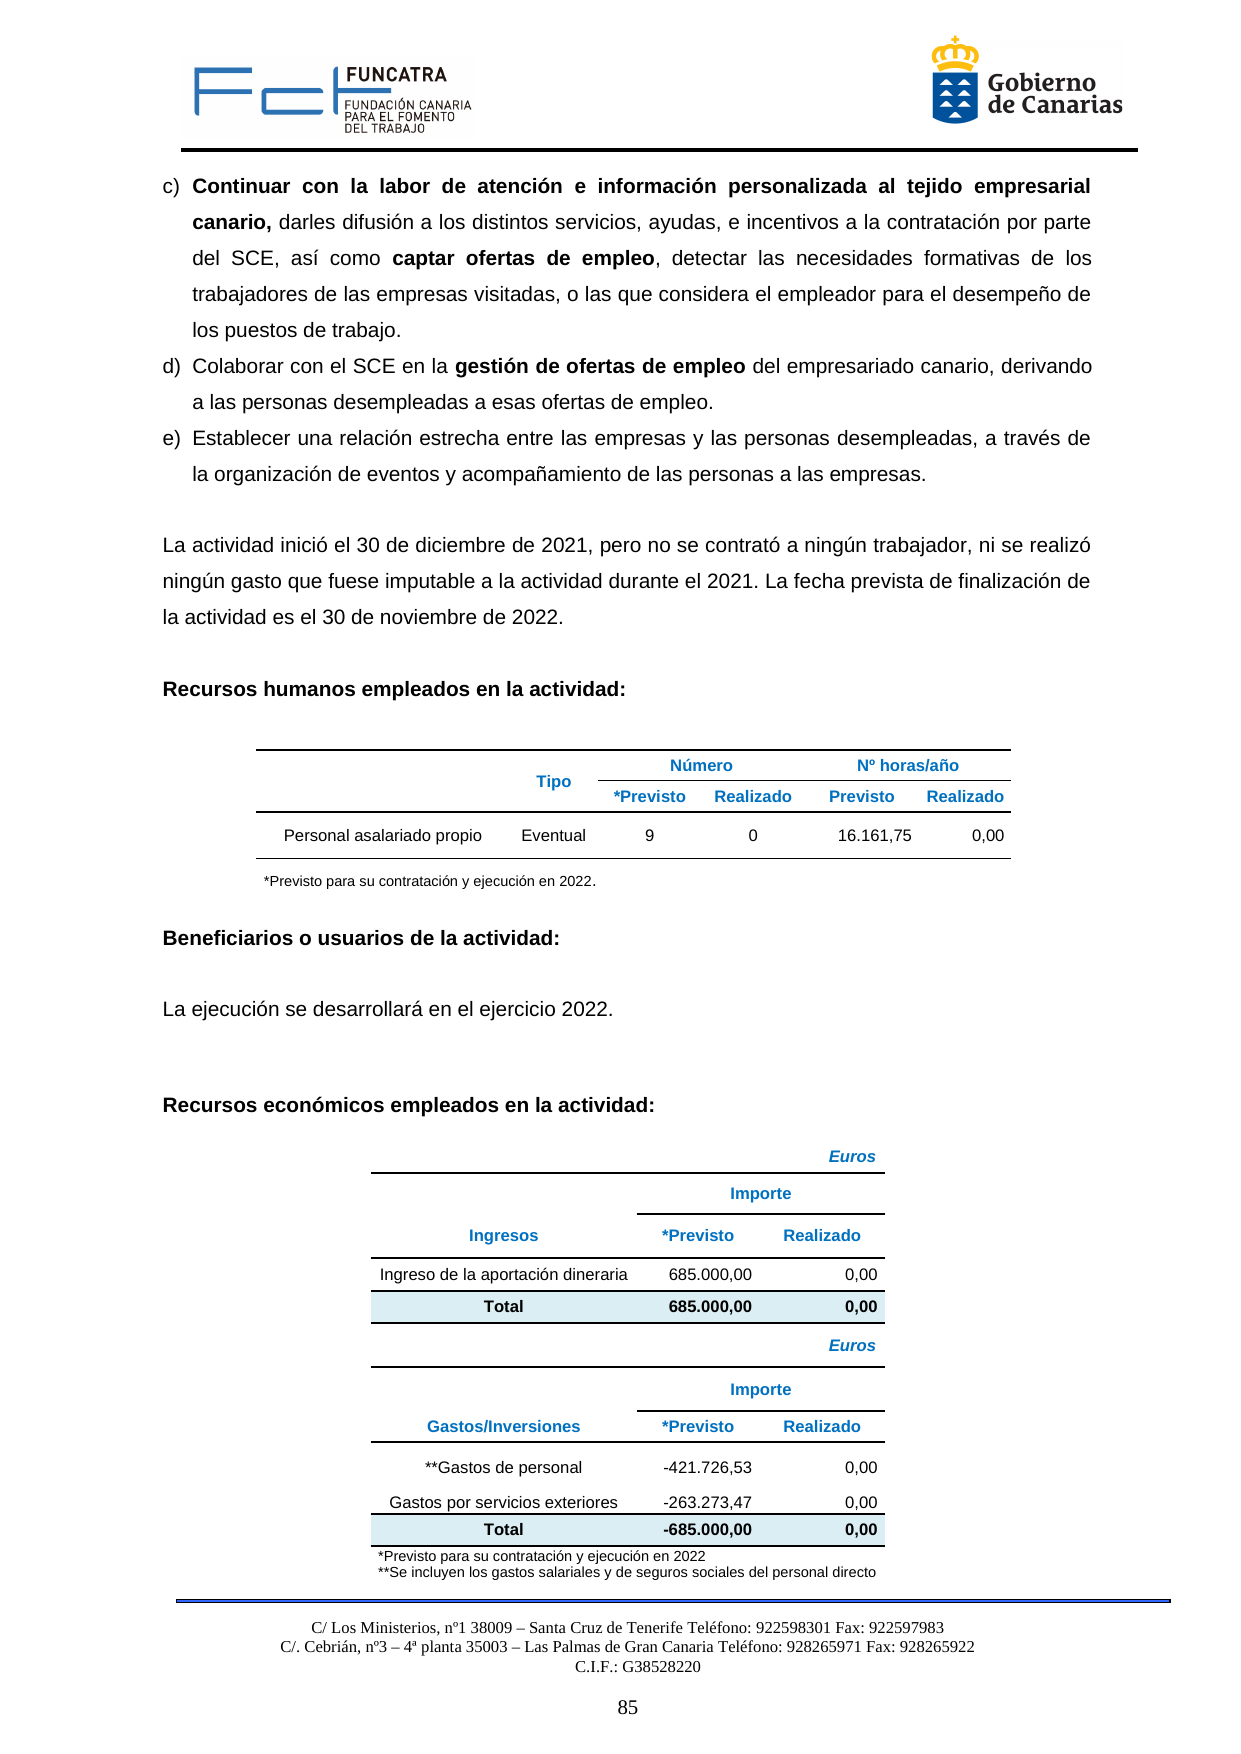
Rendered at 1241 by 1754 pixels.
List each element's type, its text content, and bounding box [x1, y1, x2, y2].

list Continuar con la labor de atención e información personalizada al tejido empresarial canario, darles difusión a los distintos servicios, ayudas, e incentivos a la contratación por parte del SCE, así como captar ofertas de empleo, detectar las necesidades formativas de los trabajadores de las empresas visitadas, o las que considera el empleador para el desempeño de los puestos de trabajo. [162, 174, 1093, 342]
table_cell Realizado [919, 781, 1011, 811]
table_cell Gastos por servicios exteriores [371, 1493, 637, 1512]
table_cell [256, 780, 509, 811]
table_cell Realizado [759, 1412, 885, 1441]
table_cell Realizado [759, 1215, 885, 1257]
table_cell 16.161,75 [805, 813, 919, 858]
list Colaborar con el SCE en la gestión de ofertas de empleo del empresariado canario, derivando a las personas desempleadas a esas ofertas de empleo. [162, 353, 1093, 413]
table_header [637, 1141, 759, 1172]
table_cell 685.000,00 [637, 1292, 759, 1322]
text Recursos humanos empleados en la actividad: [162, 677, 1093, 701]
table_cell Previsto [805, 781, 919, 811]
table_cell Ingreso de la aportación dineraria [371, 1259, 637, 1289]
table_cell -263.273,47 [637, 1493, 759, 1512]
table_cell 685.000,00 [637, 1259, 759, 1289]
table_header Nº horas/año [805, 751, 1011, 780]
table_cell Realizado [701, 781, 805, 811]
table_cell [371, 1174, 637, 1213]
text La ejecución se desarrollará en el ejercicio 2022. [162, 997, 1093, 1021]
text Beneficiarios o usuarios de la actividad: [162, 925, 1093, 949]
table_cell Gastos/Inversiones [371, 1410, 637, 1441]
table_cell 0 [701, 813, 805, 858]
picture [180, 57, 477, 138]
table_header [256, 751, 509, 780]
table_cell Total [371, 1292, 637, 1322]
table_cell Importe [637, 1174, 885, 1213]
table_cell Ingresos [371, 1213, 637, 1257]
table_cell Importe [637, 1368, 885, 1410]
table_cell 0,00 [759, 1443, 885, 1493]
table_cell Euros [759, 1324, 885, 1366]
table_header Euros [759, 1141, 885, 1172]
table_cell *Previsto [637, 1412, 759, 1441]
table_cell -421.726,53 [637, 1443, 759, 1493]
table_cell *Previsto para su contratación y ejecución en 2022. [256, 859, 1011, 889]
table_cell *Previsto [598, 781, 701, 811]
table_cell 9 [598, 813, 701, 858]
table_cell *Previsto para su contratación y ejecución en 2022 **Se incluyen los gastos salariales y de seguros sociales del personal directo [371, 1547, 885, 1581]
table_cell -685.000,00 [637, 1515, 759, 1545]
table_cell [371, 1324, 637, 1366]
table_header [371, 1141, 637, 1172]
table_cell [637, 1324, 759, 1366]
table_cell Total [371, 1515, 637, 1545]
table_cell 0,00 [759, 1515, 885, 1545]
table_header Número [598, 751, 805, 780]
text La actividad inició el 30 de diciembre de 2021, pero no se contrató a ningún trabajador, ni se realizó ningún gasto que fuese imputable a la actividad durante el 2021. La fecha prevista de finalización de la actividad es el 30 de noviembre de 2022. [162, 533, 1093, 629]
table_cell *Previsto [637, 1215, 759, 1257]
table_cell Eventual [509, 813, 598, 858]
text Recursos económicos empleados en la actividad: [162, 1093, 1093, 1117]
picture [931, 35, 1123, 124]
table_cell 0,00 [759, 1493, 885, 1512]
table_cell 0,00 [759, 1259, 885, 1289]
table_cell 0,00 [759, 1292, 885, 1322]
list Establecer una relación estrecha entre las empresas y las personas desempleadas, a través de la organización de eventos y acompañamiento de las personas a las empresas. [162, 425, 1093, 485]
table_header Tipo [509, 751, 598, 811]
table_cell [371, 1368, 637, 1410]
table_cell Personal asalariado propio [256, 813, 509, 858]
table_cell **Gastos de personal [371, 1443, 637, 1493]
table_cell 0,00 [919, 813, 1011, 858]
